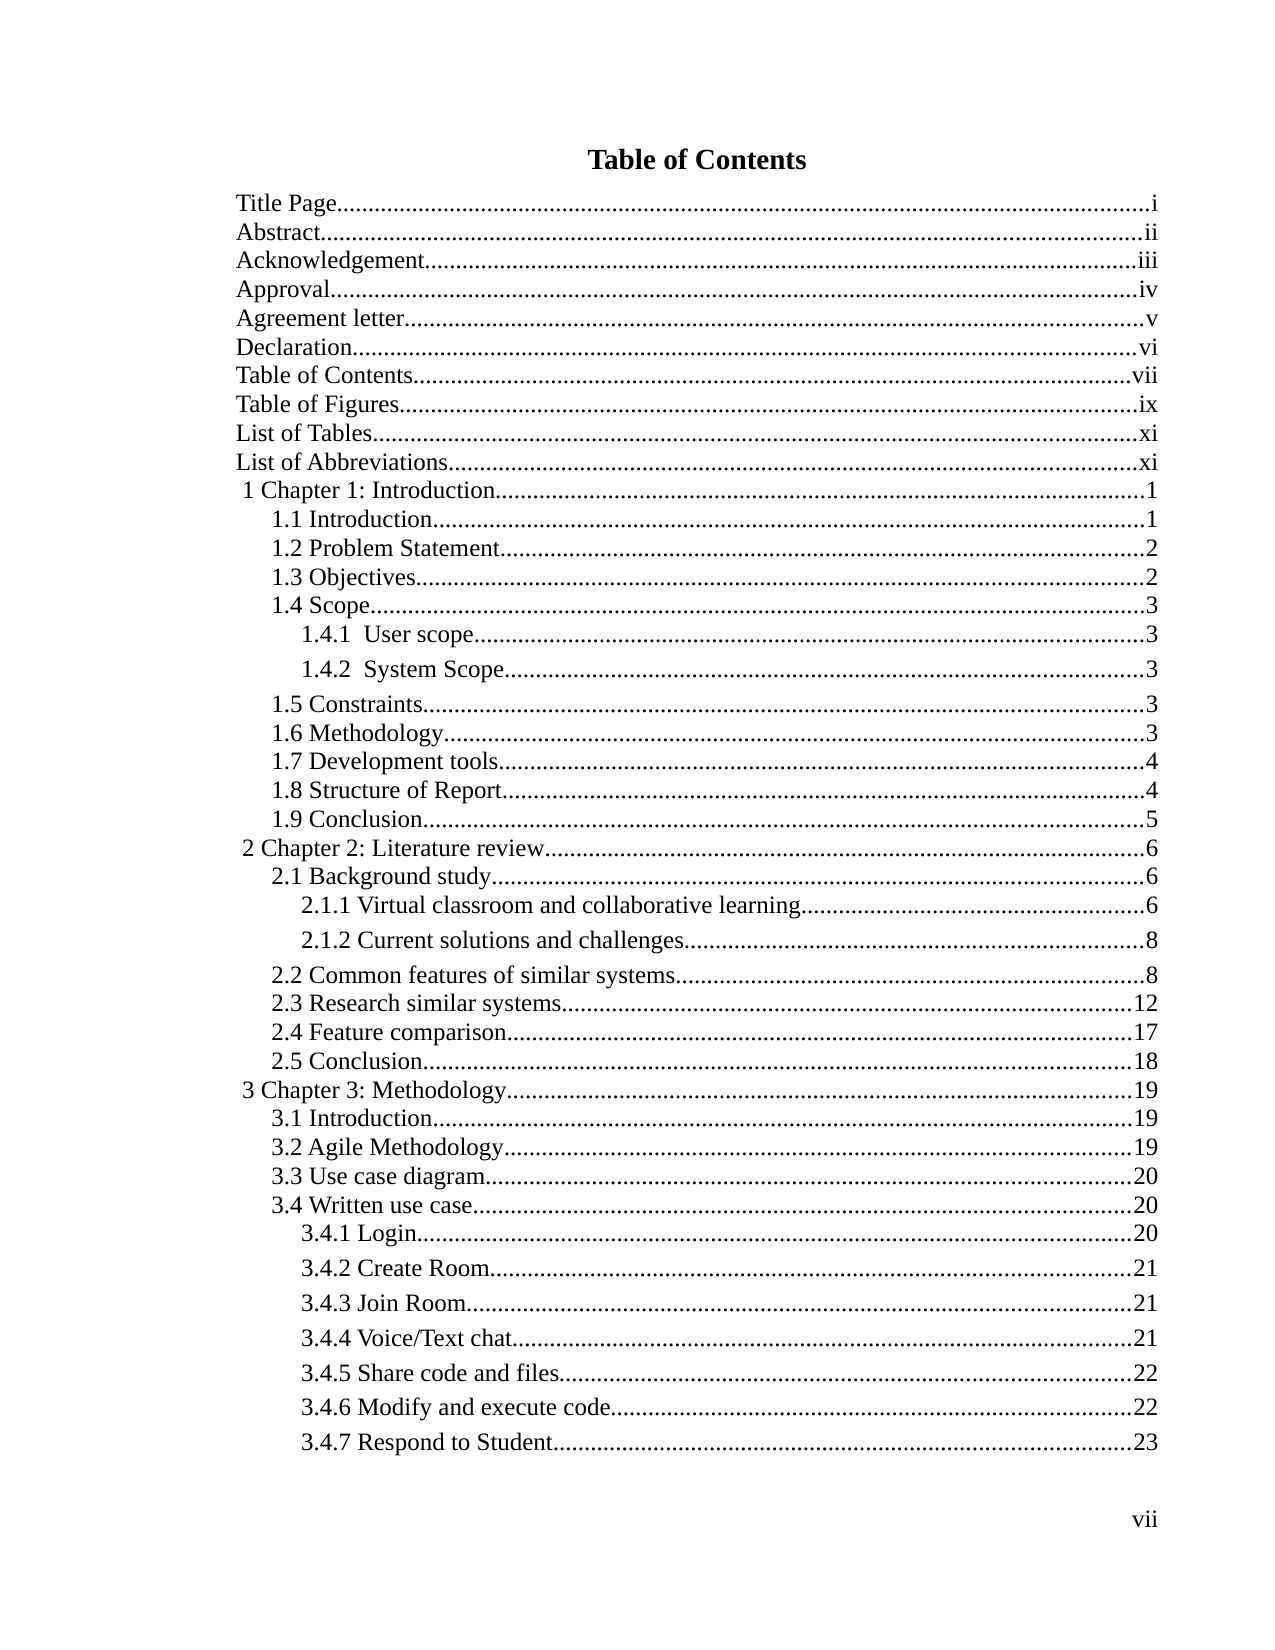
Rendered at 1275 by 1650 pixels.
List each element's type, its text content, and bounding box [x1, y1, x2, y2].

text Approval iv [236, 274, 1158, 303]
text 2.2 Common features of similar systems 8 [265, 960, 1158, 988]
text 1.8 Structure of Report 4 [265, 775, 1158, 804]
text 3.1 Introduction 19 [265, 1103, 1158, 1132]
text 3.4.3 Join Room 21 [294, 1288, 1158, 1317]
text 2 Chapter 2: Literature review 6 [236, 833, 1158, 861]
text 3.4.1 Login 20 [294, 1218, 1158, 1247]
text Abstract ii [236, 217, 1158, 246]
text 1.2 Problem Statement 2 [265, 533, 1158, 562]
subtitle Table of Contents [236, 142, 1158, 176]
text 3.2 Agile Methodology 19 [265, 1132, 1158, 1161]
text Table of Contents vii [236, 361, 1158, 389]
text 1.5 Constraints 3 [265, 689, 1158, 718]
text 3.4.6 Modify and execute code 22 [294, 1392, 1158, 1421]
text 3.3 Use case diagram 20 [265, 1161, 1158, 1190]
text 2.1 Background study 6 [265, 861, 1158, 890]
text Table of Figures ix [236, 389, 1158, 418]
text 1.4.2 System Scope 3 [294, 654, 1158, 683]
text List of Abbreviations xi [236, 447, 1158, 476]
text 1.3 Objectives 2 [265, 562, 1158, 591]
text Title Page i [236, 188, 1158, 217]
text Agreement letter v [236, 303, 1158, 332]
text 1.4.1 User scope 3 [294, 619, 1158, 648]
text 3 Chapter 3: Methodology 19 [236, 1075, 1158, 1103]
text 3.4 Written use case 20 [265, 1190, 1158, 1218]
text 2.4 Feature comparison 17 [265, 1017, 1158, 1046]
text 2.1.2 Current solutions and challenges 8 [294, 925, 1158, 954]
text 1.1 Introduction 1 [265, 504, 1158, 533]
text 3.4.7 Respond to Student 23 [294, 1427, 1158, 1456]
text 1.4 Scope 3 [265, 591, 1158, 619]
text 3.4.5 Share code and files 22 [294, 1358, 1158, 1386]
text 2.1.1 Virtual classroom and collaborative learning 6 [294, 890, 1158, 919]
text Declaration vi [236, 332, 1158, 361]
text 1.6 Methodology 3 [265, 718, 1158, 746]
text 3.4.2 Create Room 21 [294, 1253, 1158, 1282]
text 2.5 Conclusion 18 [265, 1046, 1158, 1075]
text 1.9 Conclusion 5 [265, 804, 1158, 833]
text Acknowledgement iii [236, 246, 1158, 274]
text 1.7 Development tools 4 [265, 746, 1158, 775]
text 2.3 Research similar systems 12 [265, 988, 1158, 1017]
text 1 Chapter 1: Introduction 1 [236, 476, 1158, 504]
text 3.4.4 Voice/Text chat 21 [294, 1323, 1158, 1352]
text List of Tables xi [236, 418, 1158, 447]
